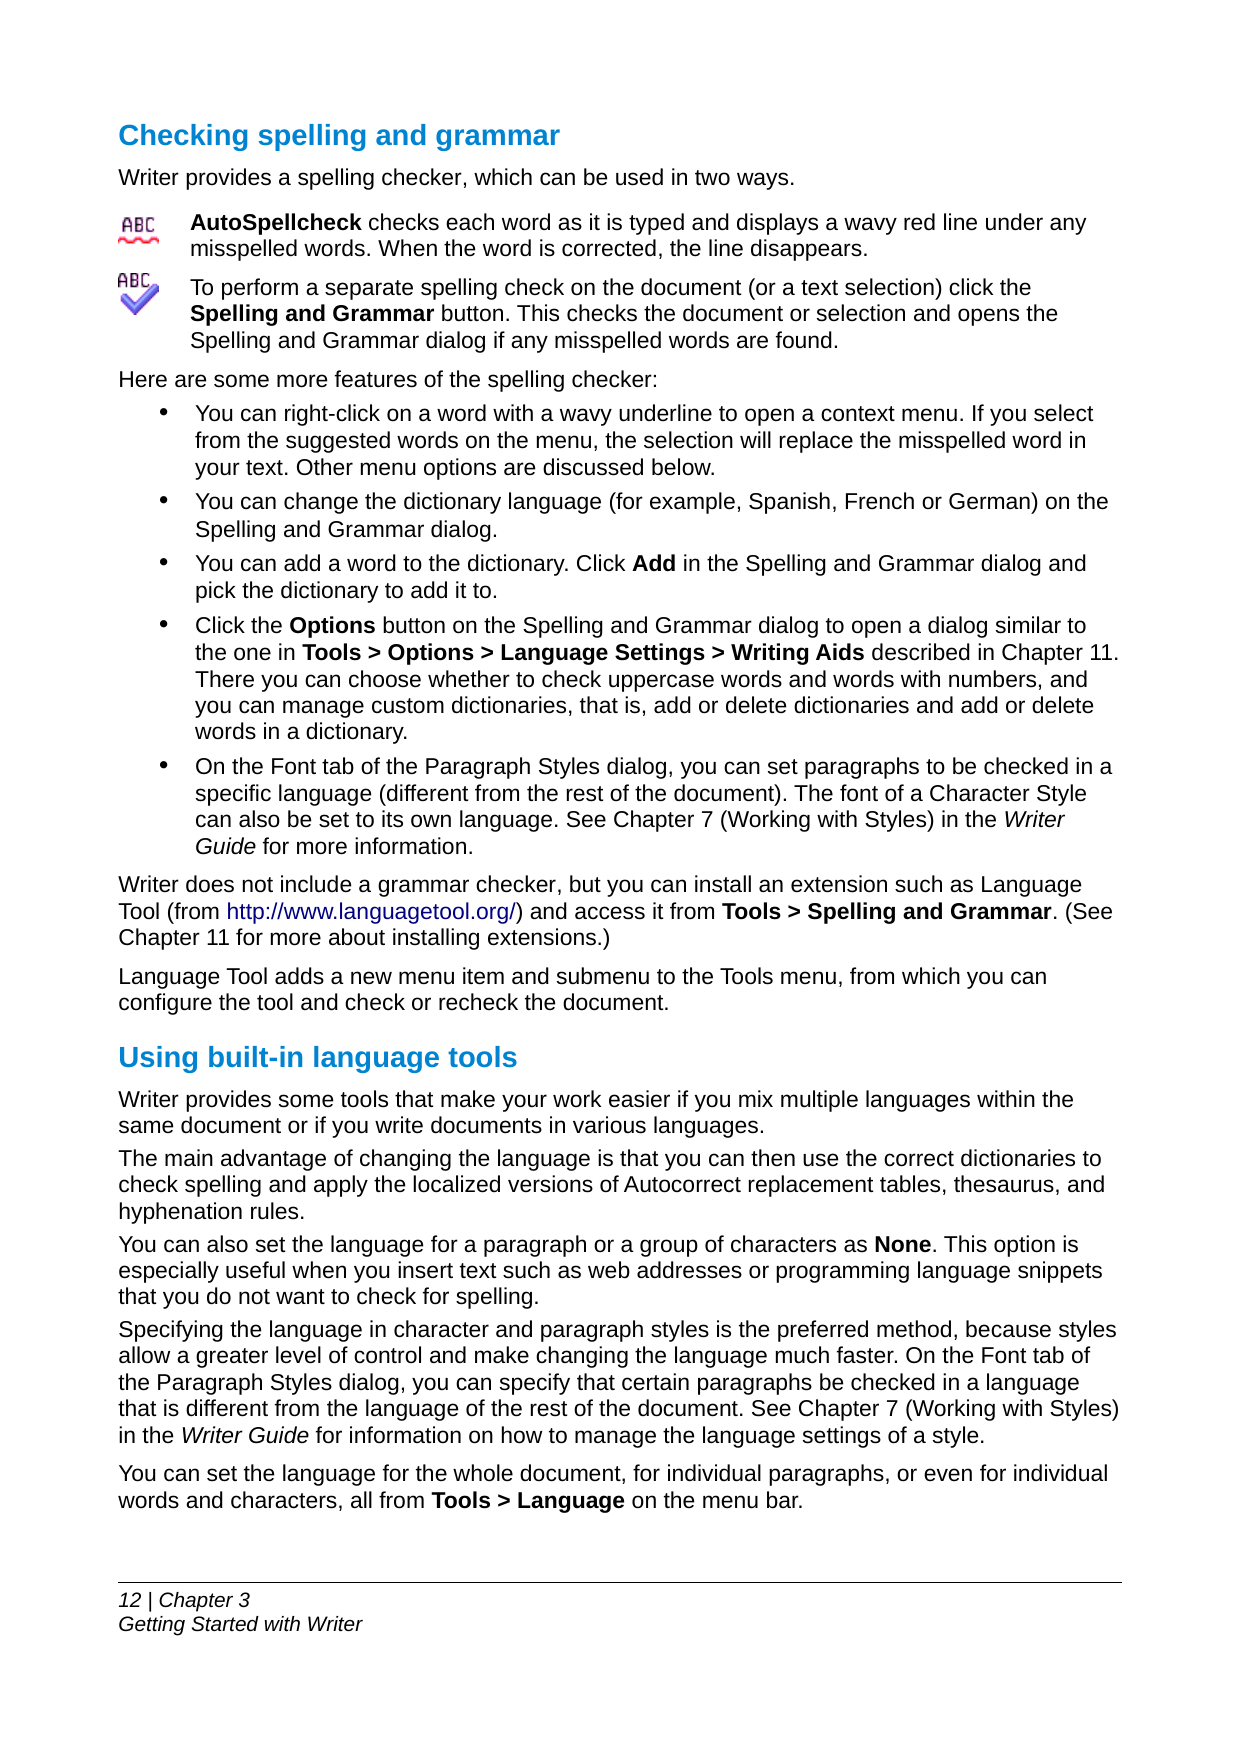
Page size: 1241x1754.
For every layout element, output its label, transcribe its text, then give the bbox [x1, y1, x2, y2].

list On the Font tab of the Paragraph Styles dialog, you can set paragraphs to be checked in a specific language (different from the rest of the document). The font of a Character Style can also be set to its own language. See Chapter 7 (Working with Styles) in the Writer Guide for more information. [156, 751, 1122, 859]
list Writer provides some tools that make your work easier if you mix multiple languages within the same document or if you write documents in various languages. [118, 1086, 1122, 1139]
text Writer provides a spelling checker, which can be used in two ways. [118, 164, 1122, 190]
list You can also set the language for a paragraph or a group of characters as None. This option is especially useful when you insert text such as web addresses or programming language snippets that you do not want to check for spelling. [118, 1231, 1122, 1310]
subtitle Checking spelling and grammar [118, 118, 1122, 152]
list You can right-click on a word with a wavy underline to open a context menu. If you select from the suggested words on the menu, the selection will replace the misspelled word in your text. Other menu options are discussed below. [156, 398, 1122, 480]
list The main advantage of changing the language is that you can then use the correct dictionaries to check spelling and apply the localized versions of Autocorrect replacement tables, thesaurus, and hyphenation rules. [118, 1145, 1122, 1224]
text Specifying the language in character and paragraph styles is the preferred method, because styles allow a greater level of control and make changing the language much faster. On the Font tab of the Paragraph Styles dialog, you can specify that certain paragraphs be checked in a language that is different from the language of the rest of the document. See Chapter 7 (Working with Styles) in the Writer Guide for information on how to manage the language settings of a style. [118, 1316, 1122, 1448]
list You can add a word to the dictionary. Click Add in the Spelling and Grammar dialog and pick the dictionary to add it to. [156, 548, 1122, 604]
list You can change the dictionary language (for example, Spanish, French or German) on the Spelling and Grammar dialog. [156, 486, 1122, 542]
subtitle Using built-in language tools [118, 1040, 1122, 1073]
text Writer does not include a grammar checker, but you can install an extension such as Language Tool (from http://www.languagetool.org/) and access it from Tools > Spelling and Grammar. (See Chapter 11 for more about installing extensions.) [118, 871, 1122, 951]
list Language Tool adds a new menu item and submenu to the Tools menu, from which you can configure the tool and check or recheck the document. [118, 963, 1122, 1016]
table_cell To perform a separate spelling check on the document (or a text selection) click the Spelling and Grammar button. This checks the document or selection and opens the Spelling and Grammar dialog if any misspelled words are found. [190, 274, 1122, 366]
text You can set the language for the whole document, for individual paragraphs, or even for individual words and characters, all from Tools > Language on the menu bar. [118, 1460, 1122, 1513]
table_header AutoSpellcheck checks each word as it is typed and displays a wavy red line under any misspelled words. When the word is corrected, the line disappears. [190, 209, 1122, 274]
list Here are some more features of the spelling checker: [118, 366, 1122, 392]
picture [118, 208, 159, 250]
table_header [118, 209, 190, 274]
table_cell [118, 274, 190, 366]
list Click the Options button on the Spelling and Grammar dialog to open a dialog similar to the one in Tools > Options > Language Settings > Writing Aids described in Chapter 11. There you can choose whether to check uppercase words and words with numbers, and you can manage custom dictionaries, that is, add or delete dictionaries and add or delete words in a dictionary. [156, 610, 1122, 744]
picture [118, 273, 159, 315]
